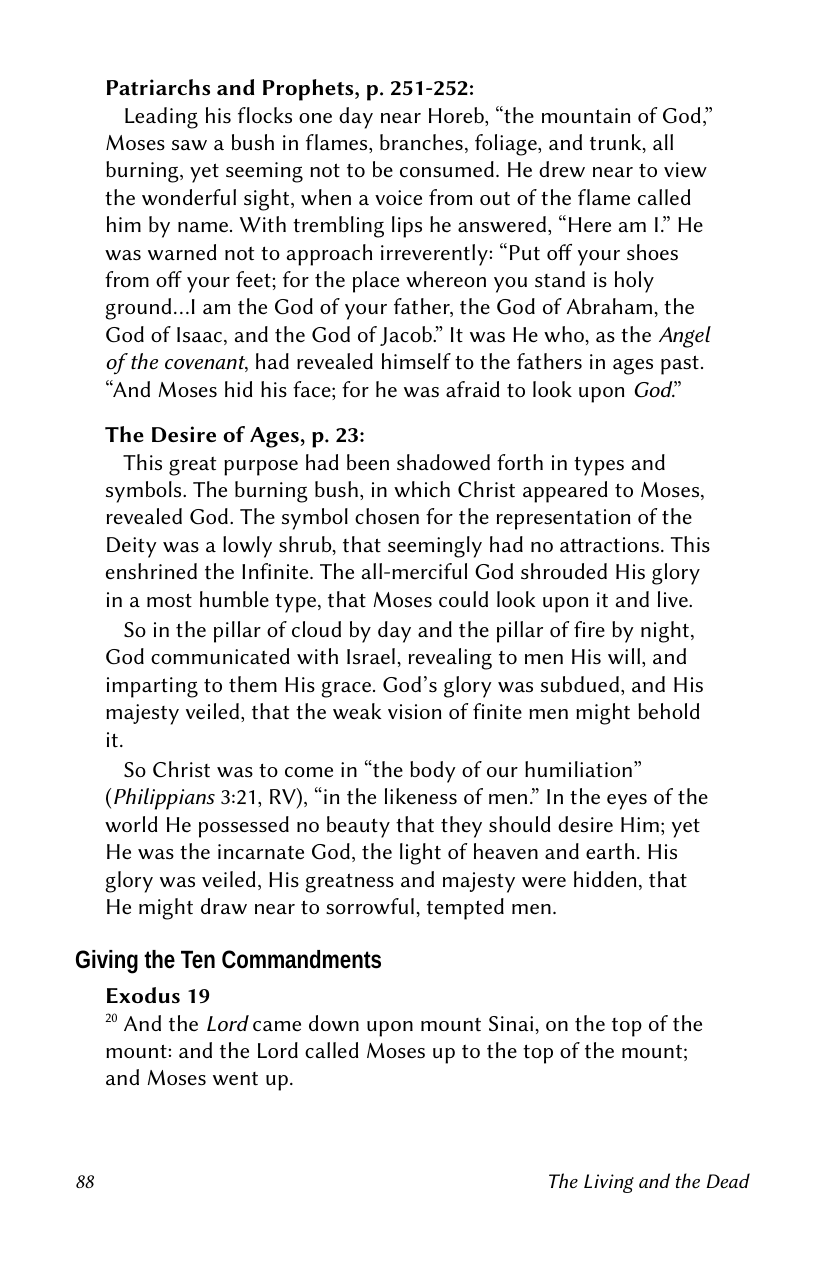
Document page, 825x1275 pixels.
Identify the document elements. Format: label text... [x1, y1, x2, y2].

text Patriarchs and Prophets, p. 251-252: [105, 75, 750, 101]
text Exodus 19 [105, 983, 750, 1009]
text The Desire of Ages, p. 23: [105, 422, 750, 448]
text This great purpose had been shadowed forth in types and symbols. The burning bush, in which Christ appeared to Moses, revealed God. The symbol chosen for the representation of the Deity was a lowly shrub, that seemingly had no attractions. This enshrined the Infinite. The all-merciful God shrouded His glory in a most humble type, that Moses could look upon it and live. [105, 449, 720, 613]
text So in the pillar of cloud by day and the pillar of fire by night, God communicated with Israel, revealing to men His will, and imparting to them His grace. God’s glory was subdued, and His majesty veiled, that the weak vision of finite men might behold it. [105, 617, 720, 753]
text So Christ was to come in “the body of our humiliation” (Philippians 3:21, RV), “in the likeness of men.” In the eyes of the world He possessed no beauty that they should desire Him; yet He was the incarnate God, the light of heaven and earth. His glory was veiled, His greatness and majesty were hidden, that He might draw near to sorrowful, tempted men. [105, 757, 720, 920]
subtitle Giving the Ten Commandments [75, 945, 750, 974]
text 20 And the Lord came down upon mount Sinai, on the top of the mount: and the Lord called Moses up to the top of the mount; and Moses went up. [105, 1010, 720, 1091]
text Leading his flocks one day near Horeb, “the mountain of God,” Moses saw a bush in flames, branches, foliage, and trunk, all burning, yet seeming not to be consumed. He drew near to view the wonderful sight, when a voice from out of the flame called him by name. With trembling lips he answered, “Here am I.” He was warned not to approach irreverently: “Put off your shoes from off your feet; for the place whereon you stand is holy ground...I am the God of your father, the God of Abraham, the God of Isaac, and the God of Jacob.” It was He who, as the Angel of the covenant, had revealed himself to the fathers in ages past. “And Moses hid his face; for he was afraid to look upon God.” [105, 103, 720, 403]
